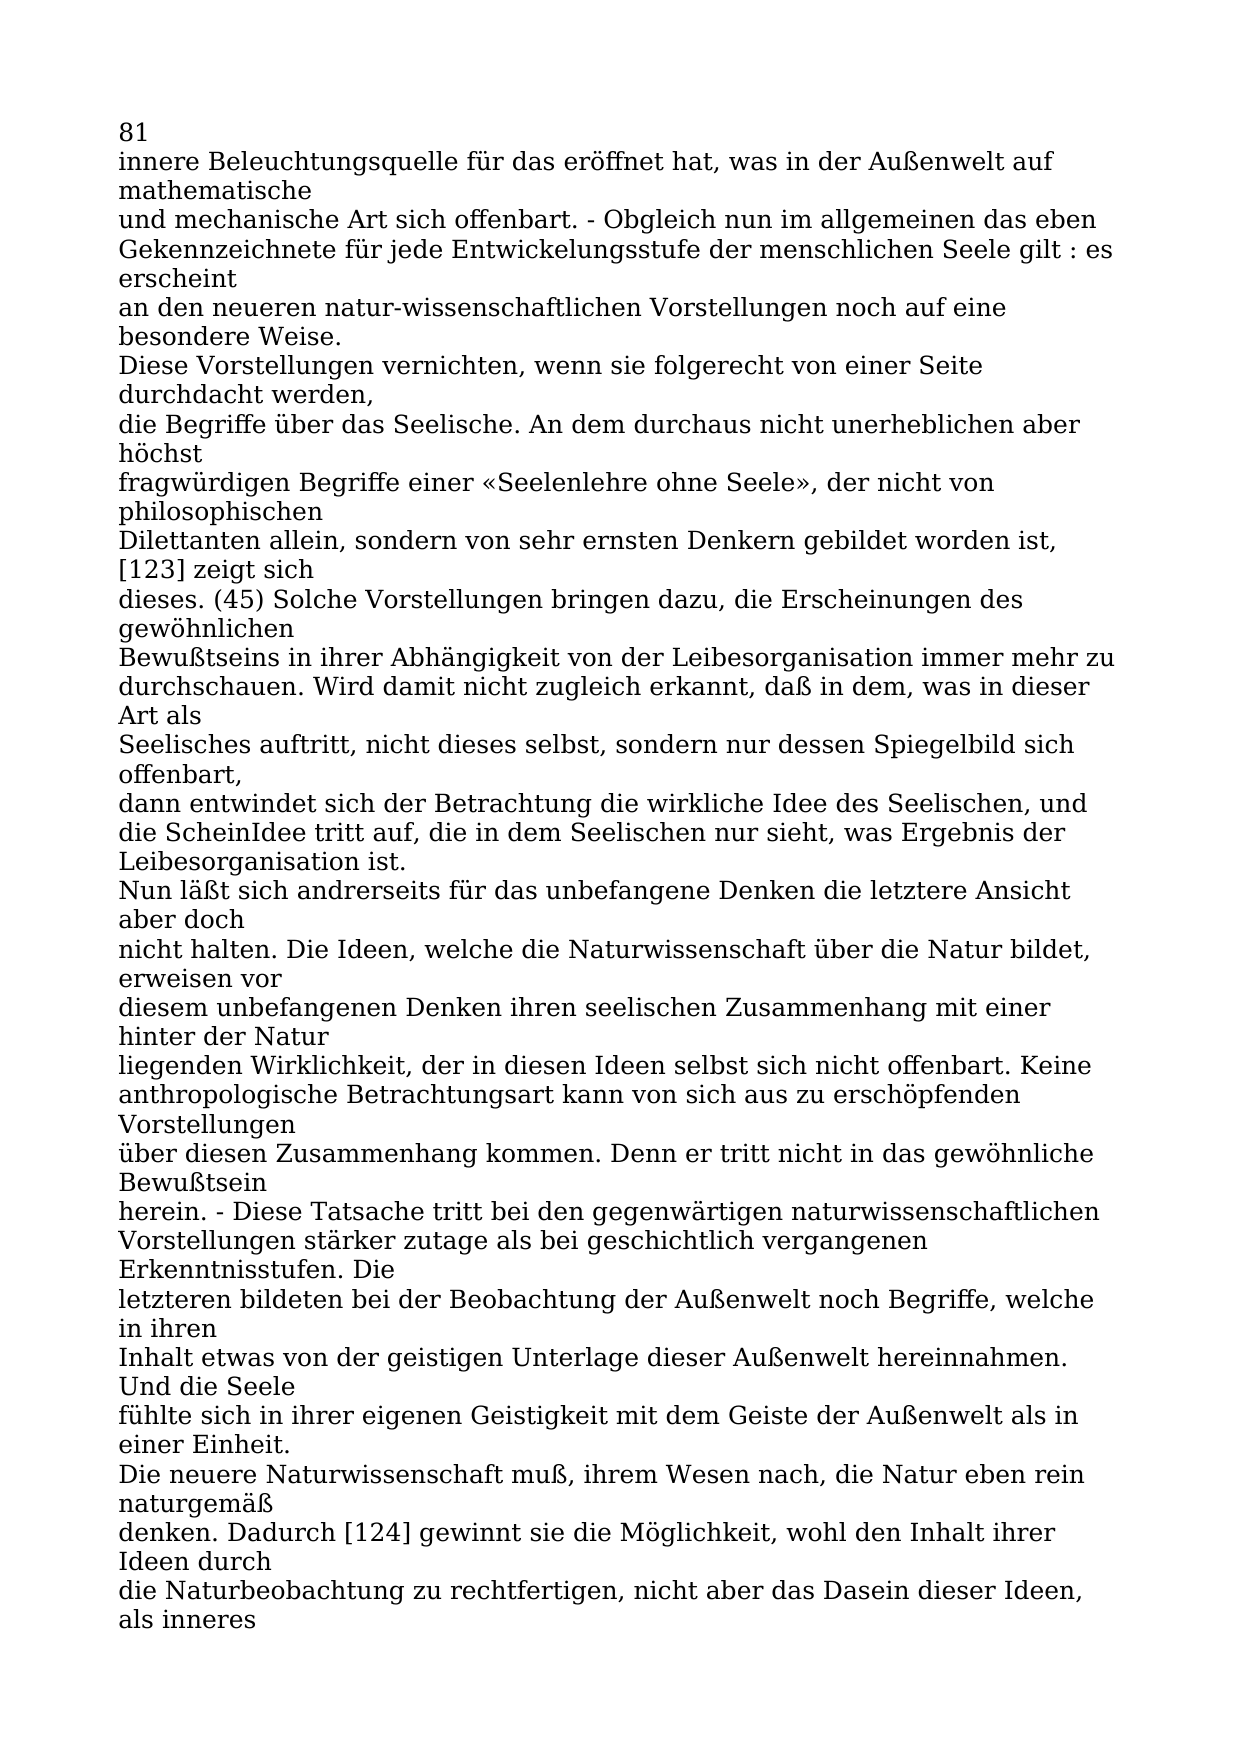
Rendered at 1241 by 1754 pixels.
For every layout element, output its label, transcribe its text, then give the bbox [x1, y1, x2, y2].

text Bewußtseins in ihrer Abhängigkeit von der Leibesorganisation immer mehr zu [118, 643, 1122, 672]
text fragwürdigen Begriffe einer «Seelenlehre ohne Seele», der nicht von philosophischen [118, 468, 1122, 526]
text 81 [118, 118, 1122, 147]
text herein. - Diese Tatsache tritt bei den gegenwärtigen naturwissenschaftlichen [118, 1197, 1122, 1226]
text dann entwindet sich der Betrachtung die wirkliche Idee des Seelischen, und die ScheinIdee tritt auf, die in dem Seelischen nur sieht, was Ergebnis der Leibesorganisation ist. [118, 789, 1122, 876]
text an den neueren natur-wissenschaftlichen Vorstellungen noch auf eine besondere Weise. [118, 293, 1122, 351]
text innere Beleuchtungsquelle für das eröffnet hat, was in der Außenwelt auf mathematische [118, 147, 1122, 206]
text Dilettanten allein, sondern von sehr ernsten Denkern gebildet worden ist, [123] zeigt sich [118, 526, 1122, 585]
text Diese Vorstellungen vernichten, wenn sie folgerecht von einer Seite durchdacht werden, [118, 351, 1122, 410]
text durchschauen. Wird damit nicht zugleich erkannt, daß in dem, was in dieser Art als [118, 672, 1122, 731]
text denken. Dadurch [124] gewinnt sie die Möglichkeit, wohl den Inhalt ihrer Ideen durch [118, 1518, 1122, 1576]
text Nun läßt sich andrerseits für das unbefangene Denken die letztere Ansicht aber doch [118, 876, 1122, 935]
text dieses. (45) Solche Vorstellungen bringen dazu, die Erscheinungen des gewöhnlichen [118, 585, 1122, 643]
text Vorstellungen stärker zutage als bei geschichtlich vergangenen Erkenntnisstufen. Die [118, 1226, 1122, 1285]
text die Begriffe über das Seelische. An dem durchaus nicht unerheblichen aber höchst [118, 410, 1122, 468]
text über diesen Zusammenhang kommen. Denn er tritt nicht in das gewöhnliche Bewußtsein [118, 1139, 1122, 1197]
text liegenden Wirklichkeit, der in diesen Ideen selbst sich nicht offenbart. Keine [118, 1051, 1122, 1081]
text fühlte sich in ihrer eigenen Geistigkeit mit dem Geiste der Außenwelt als in einer Einheit. [118, 1401, 1122, 1460]
text Inhalt etwas von der geistigen Unterlage dieser Außenwelt hereinnahmen. Und die Seele [118, 1343, 1122, 1401]
text anthropologische Betrachtungsart kann von sich aus zu erschöpfenden Vorstellungen [118, 1081, 1122, 1139]
text und mechanische Art sich offenbart. - Obgleich nun im allgemeinen das eben [118, 206, 1122, 235]
text Die neuere Naturwissenschaft muß, ihrem Wesen nach, die Natur eben rein naturgemäß [118, 1460, 1122, 1518]
text Gekennzeichnete für jede Entwickelungsstufe der menschlichen Seele gilt : es erscheint [118, 235, 1122, 293]
text Seelisches auftritt, nicht dieses selbst, sondern nur dessen Spiegelbild sich offenbart, [118, 731, 1122, 789]
text die Naturbeobachtung zu rechtfertigen, nicht aber das Dasein dieser Ideen, als inneres [118, 1576, 1122, 1635]
text diesem unbefangenen Denken ihren seelischen Zusammenhang mit einer hinter der Natur [118, 993, 1122, 1051]
text letzteren bildeten bei der Beobachtung der Außenwelt noch Begriffe, welche in ihren [118, 1285, 1122, 1343]
text nicht halten. Die Ideen, welche die Naturwissenschaft über die Natur bildet, erweisen vor [118, 935, 1122, 993]
